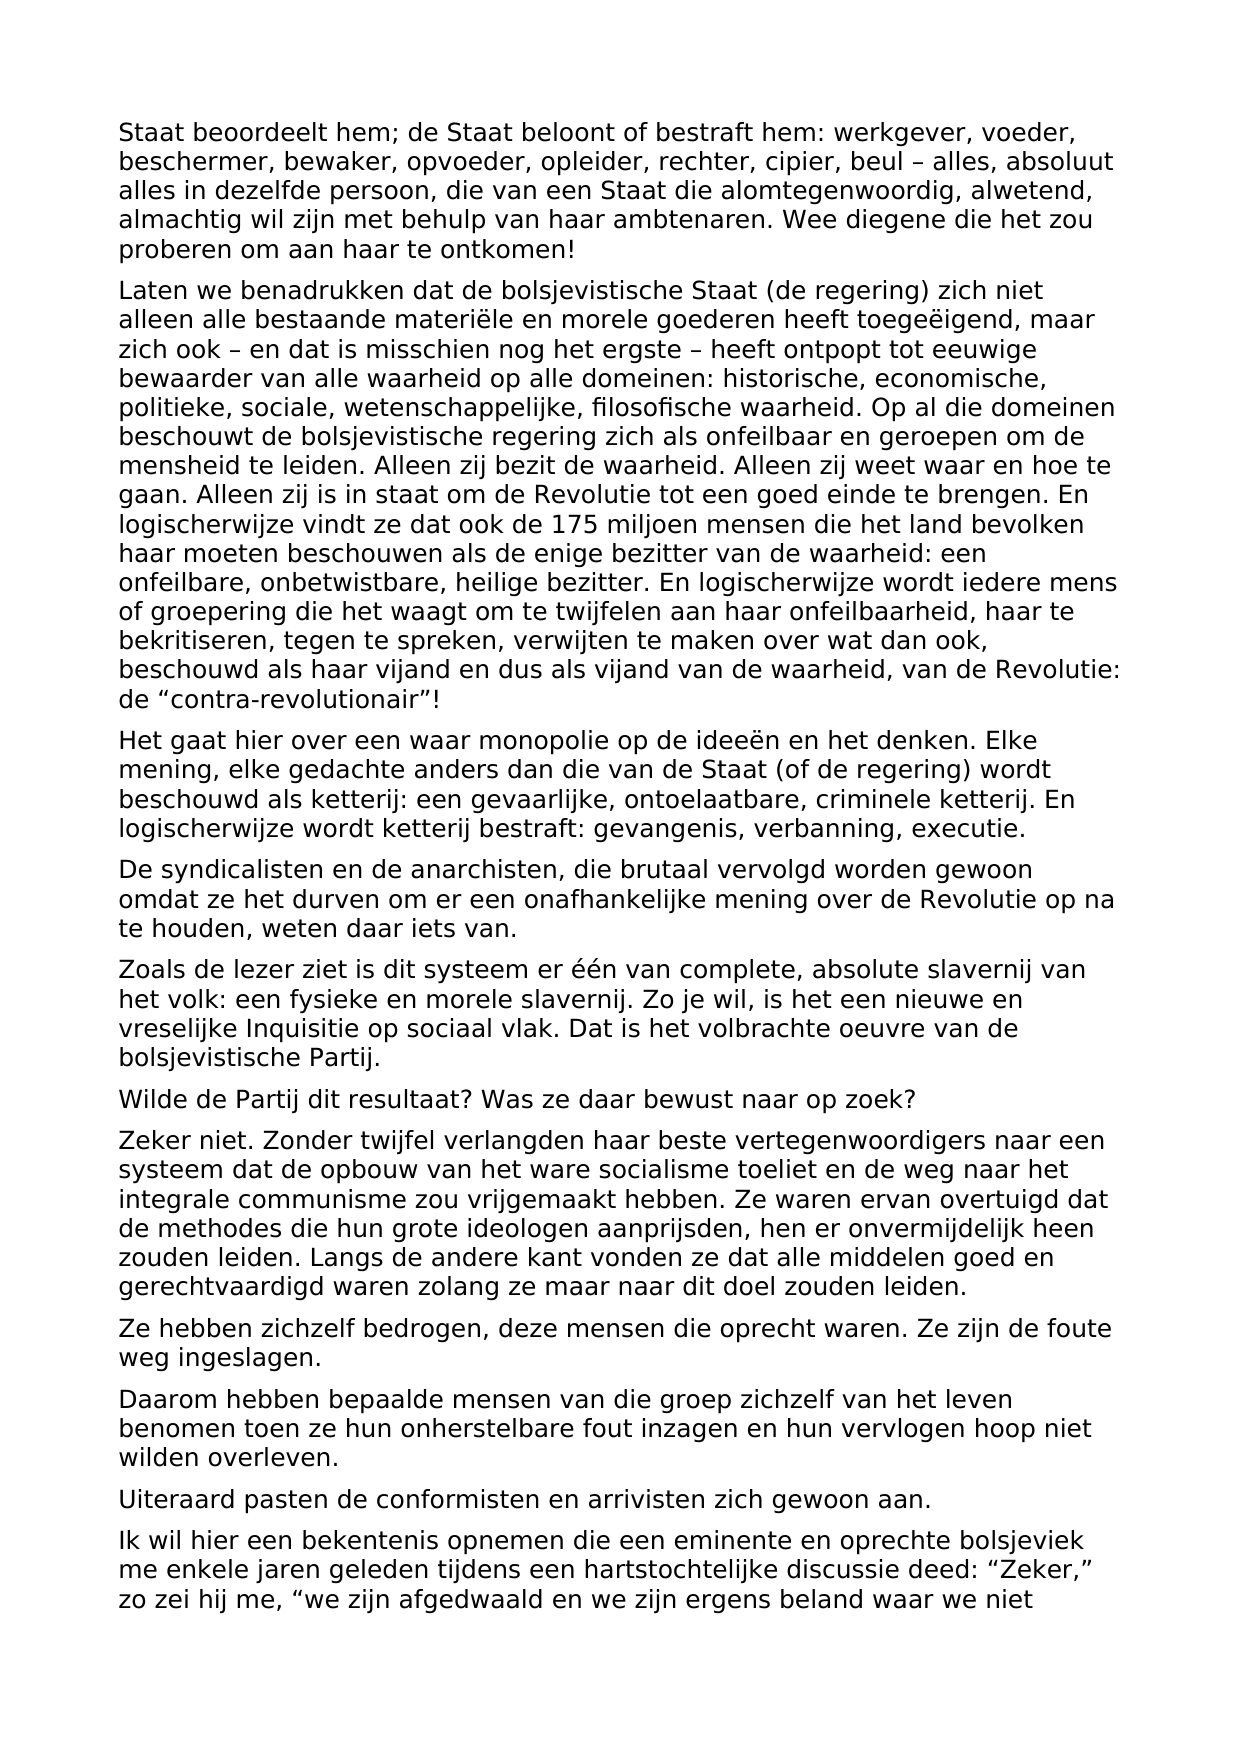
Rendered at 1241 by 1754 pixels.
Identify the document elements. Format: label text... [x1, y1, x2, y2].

text Zeker niet. Zonder twijfel verlangden haar beste vertegenwoordigers naar een systeem dat de opbouw van het ware socialisme toeliet en de weg naar het integrale communisme zou vrijgemaakt hebben. Ze waren ervan overtuigd dat de methodes die hun grote ideologen aanprijsden, hen er onvermijdelijk heen zouden leiden. Langs de andere kant vonden ze dat alle middelen goed en gerechtvaardigd waren zolang ze maar naar dit doel zouden leiden. [118, 1126, 1122, 1301]
text Het gaat hier over een waar monopolie op de ideeën en het denken. Elke mening, elke gedachte anders dan die van de Staat (of de regering) wordt beschouwd als ketterij: een gevaarlijke, ontoelaatbare, criminele ketterij. En logischerwijze wordt ketterij bestraft: gevangenis, verbanning, executie. [118, 726, 1122, 843]
text De syndicalisten en de anarchisten, die brutaal vervolgd worden gewoon omdat ze het durven om er een onafhankelijke mening over de Revolutie op na te houden, weten daar iets van. [118, 856, 1122, 943]
text Uiteraard pasten de conformisten en arrivisten zich gewoon aan. [118, 1485, 1122, 1514]
text Ik wil hier een bekentenis opnemen die een eminente en oprechte bolsjeviek me enkele jaren geleden tijdens een hartstochtelijke discussie deed: “Zeker,” zo zei hij me, “we zijn afgedwaald en we zijn ergens beland waar we niet [118, 1526, 1122, 1614]
text Staat beoordeelt hem; de Staat beloont of bestraft hem: werkgever, voeder, beschermer, bewaker, opvoeder, opleider, rechter, cipier, beul – alles, absoluut alles in dezelfde persoon, die van een Staat die alomtegenwoordig, alwetend, almachtig wil zijn met behulp van haar ambtenaren. Wee diegene die het zou proberen om aan haar te ontkomen! [118, 118, 1122, 264]
text Daarom hebben bepaalde mensen van die groep zichzelf van het leven benomen toen ze hun onherstelbare fout inzagen en hun vervlogen hoop niet wilden overleven. [118, 1385, 1122, 1472]
text Laten we benadrukken dat de bolsjevistische Staat (de regering) zich niet alleen alle bestaande materiële en morele goederen heeft toegeëigend, maar zich ook – en dat is misschien nog het ergste – heeft ontpopt tot eeuwige bewaarder van alle waarheid op alle domeinen: historische, economische, politieke, sociale, wetenschappelijke, filosofische waarheid. Op al die domeinen beschouwt de bolsjevistische regering zich als onfeilbaar en geroepen om de mensheid te leiden. Alleen zij bezit de waarheid. Alleen zij weet waar en hoe te gaan. Alleen zij is in staat om de Revolutie tot een goed einde te brengen. En logischerwijze vindt ze dat ook de 175 miljoen mensen die het land bevolken haar moeten beschouwen als de enige bezitter van de waarheid: een onfeilbare, onbetwistbare, heilige bezitter. En logischerwijze wordt iedere mens of groepering die het waagt om te twijfelen aan haar onfeilbaarheid, haar te bekritiseren, tegen te spreken, verwijten te maken over wat dan ook, beschouwd als haar vijand en dus als vijand van de waarheid, van de Revolutie: de “contra-revolutionair”! [118, 276, 1122, 714]
text Wilde de Partij dit resultaat? Was ze daar bewust naar op zoek? [118, 1085, 1122, 1114]
text Zoals de lezer ziet is dit systeem er één van complete, absolute slavernij van het volk: een fysieke en morele slavernij. Zo je wil, is het een nieuwe en vreselijke Inquisitie op sociaal vlak. Dat is het volbrachte oeuvre van de bolsjevistische Partij. [118, 956, 1122, 1072]
text Ze hebben zichzelf bedrogen, deze mensen die oprecht waren. Ze zijn de foute weg ingeslagen. [118, 1314, 1122, 1372]
